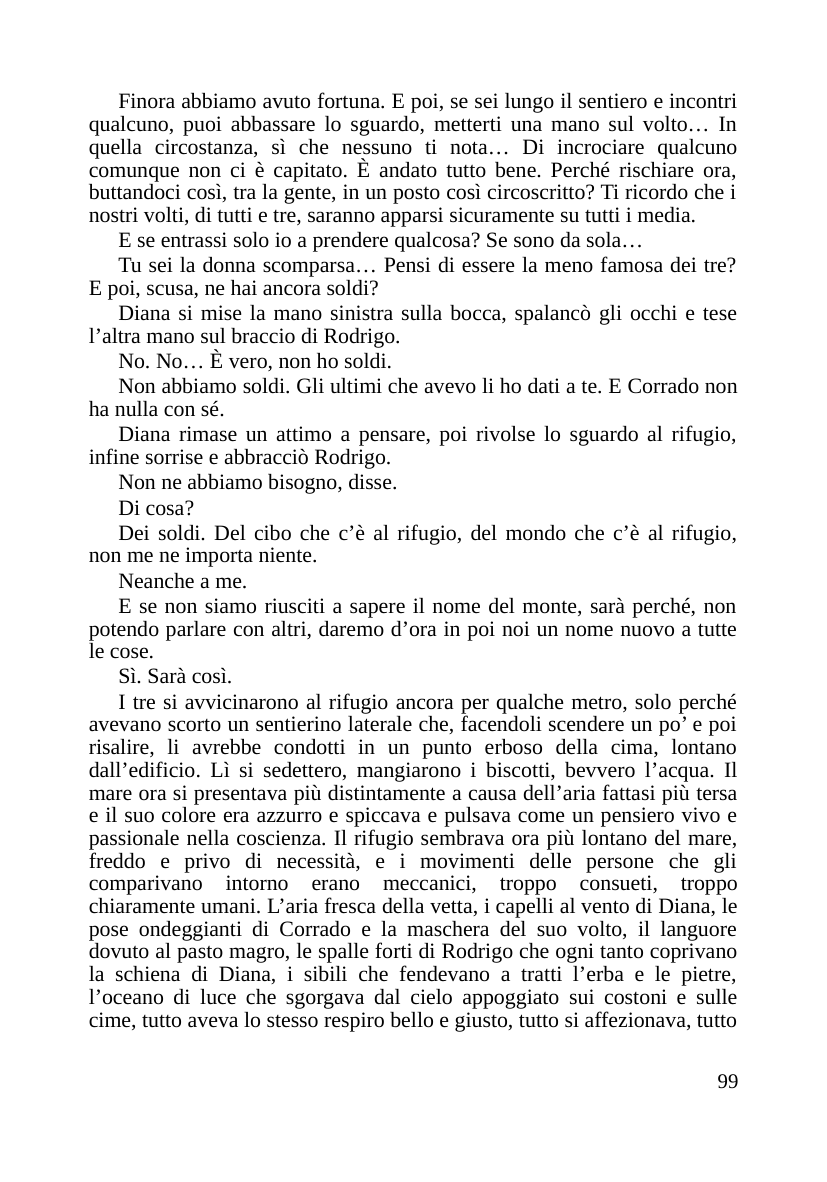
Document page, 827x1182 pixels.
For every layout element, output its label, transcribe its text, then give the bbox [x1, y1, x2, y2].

text Dei soldi. Del cibo che c’è al rifugio, del mondo che c’è al rifugio, non me ne importa niente. [88, 520, 738, 568]
text Di cosa? [88, 494, 738, 520]
text Neanche a me. [88, 568, 738, 593]
text Diana rimase un attimo a pensare, poi rivolse lo sguardo al rifugio, infine sorrise e abbracciò Rodrigo. [88, 421, 738, 469]
text No. No… È vero, non ho soldi. [88, 348, 738, 373]
text Non ne abbiamo bisogno, disse. [88, 469, 738, 494]
text E se non siamo riusciti a sapere il nome del monte, sarà perché, non potendo parlare con altri, daremo d’ora in poi noi un nome nuovo a tutte le cose. [88, 593, 738, 663]
text E se entrassi solo io a prendere qualcosa? Se sono da sola… [88, 227, 738, 252]
text I tre si avvicinarono al rifugio ancora per qualche metro, solo perché avevano scorto un sentierino laterale che, facendoli scendere un po’ e poi risalire, li avrebbe condotti in un punto erboso della cima, lontano dall’edificio. Lì si sedettero, mangiarono i biscotti, bevvero l’acqua. Il mare ora si presentava più distintamente a causa dell’aria fattasi più tersa e il suo colore era azzurro e spiccava e pulsava come un pensiero vivo e passionale nella coscienza. Il rifugio sembrava ora più lontano del mare, freddo e privo di necessità, e i movimenti delle persone che gli comparivano intorno erano meccanici, troppo consueti, troppo chiaramente umani. L’aria fresca della vetta, i capelli al vento di Diana, le pose ondeggianti di Corrado e la maschera del suo volto, il languore dovuto al pasto magro, le spalle forti di Rodrigo che ogni tanto coprivano la schiena di Diana, i sibili che fendevano a tratti l’erba e le pietre, l’oceano di luce che sgorgava dal cielo appoggiato sui costoni e sulle cime, tutto aveva lo stesso respiro bello e giusto, tutto si affezionava, tutto [88, 689, 738, 1032]
text Non abbiamo soldi. Gli ultimi che avevo li ho dati a te. E Corrado non ha nulla con sé. [88, 373, 738, 421]
text Sì. Sarà così. [88, 663, 738, 689]
text Diana si mise la mano sinistra sulla bocca, spalancò gli occhi e tese l’altra mano sul braccio di Rodrigo. [88, 300, 738, 348]
text Tu sei la donna scomparsa… Pensi di essere la meno famosa dei tre? E poi, scusa, ne hai ancora soldi? [88, 252, 738, 300]
text Finora abbiamo avuto fortuna. E poi, se sei lungo il sentiero e incontri qualcuno, puoi abbassare lo sguardo, metterti una mano sul volto… In quella circostanza, sì che nessuno ti nota… Di incrociare qualcuno comunque non ci è capitato. È andato tutto bene. Perché rischiare ora, buttandoci così, tra la gente, in un posto così circoscritto? Ti ricordo che i nostri volti, di tutti e tre, saranno apparsi sicuramente su tutti i media. [88, 88, 738, 227]
